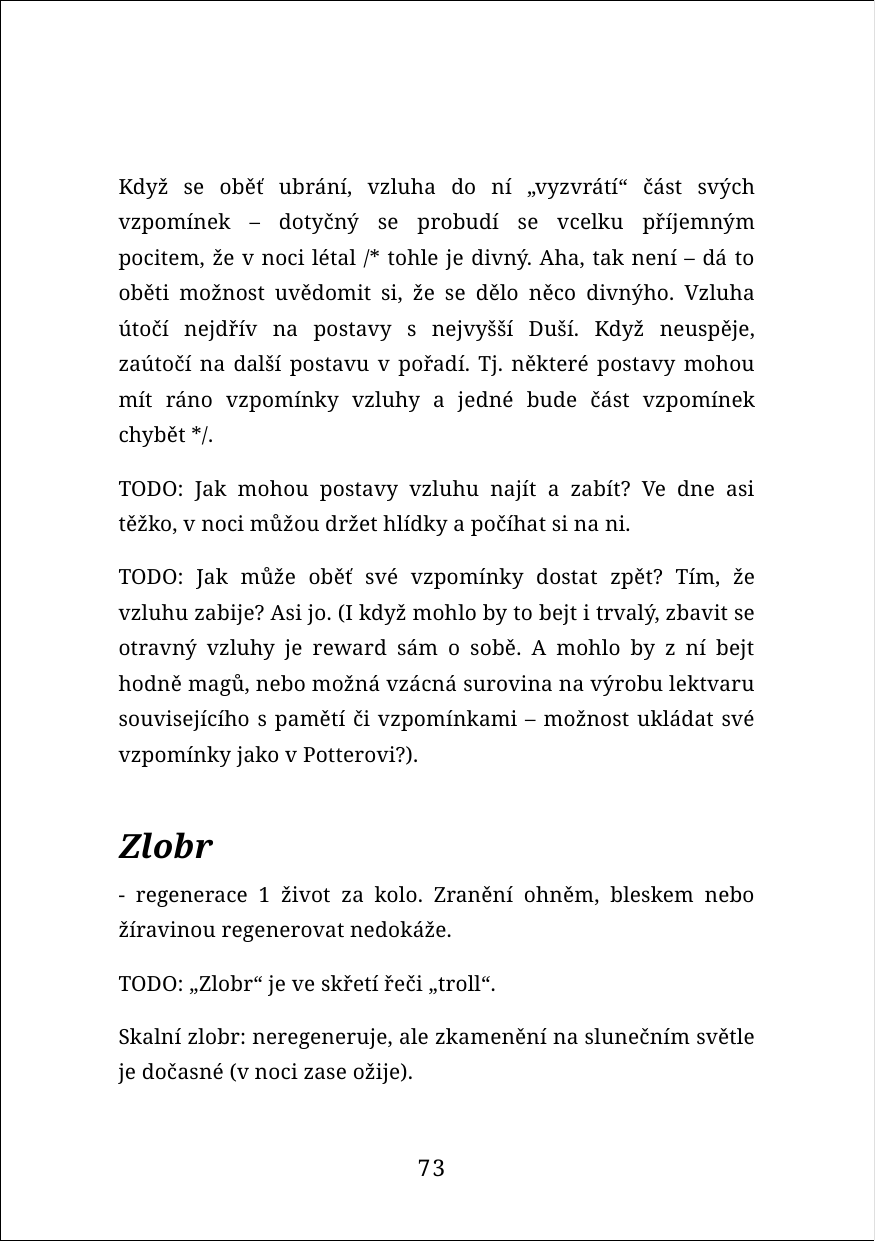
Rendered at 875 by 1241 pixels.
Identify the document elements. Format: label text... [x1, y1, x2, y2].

text TODO: Jak mohou postavy vzluhu najít a zabít? Ve dne asi těžko, v noci můžou držet hlídky a počíhat si na ni. [118, 474, 756, 538]
text Když se oběť ubrání, vzluha do ní „vyzvrátí“ část svých vzpomínek – dotyčný se probudí se vcelku příjemným pocitem, že v noci létal /* tohle je divný. Aha, tak není – dá to oběti možnost uvědomit si, že se dělo něco divnýho. Vzluha útočí nejdřív na postavy s nejvyšší Duší. Když neuspěje, zaútočí na další postavu v pořadí. Tj. některé postavy mohou mít ráno vzpomínky vzluhy a jedné bude část vzpomínek chybět */. [118, 172, 756, 449]
subtitle Zlobr [118, 823, 756, 868]
text TODO: Jak může oběť své vzpomínky dostat zpět? Tím, že vzluhu zabije? Asi jo. (I když mohlo by to bejt i trvalý, zbavit se otravný vzluhy je reward sám o sobě. A mohlo by z ní bejt hodně magů, nebo možná vzácná surovina na výrobu lektvaru souvisejícího s pamětí či vzpomínkami – možnost ukládat své vzpomínky jako v Potterovi?). [118, 562, 756, 768]
text - regenerace 1 život za kolo. Zranění ohněm, bleskem nebo žíravinou regenerovat nedokáže. [118, 880, 756, 944]
text Skalní zlobr: neregeneruje, ale zkamenění na slunečním světle je dočasné (v noci zase ožije). [118, 1022, 756, 1086]
text TODO: „Zlobr“ je ve skřetí řeči „troll“. [118, 969, 756, 997]
